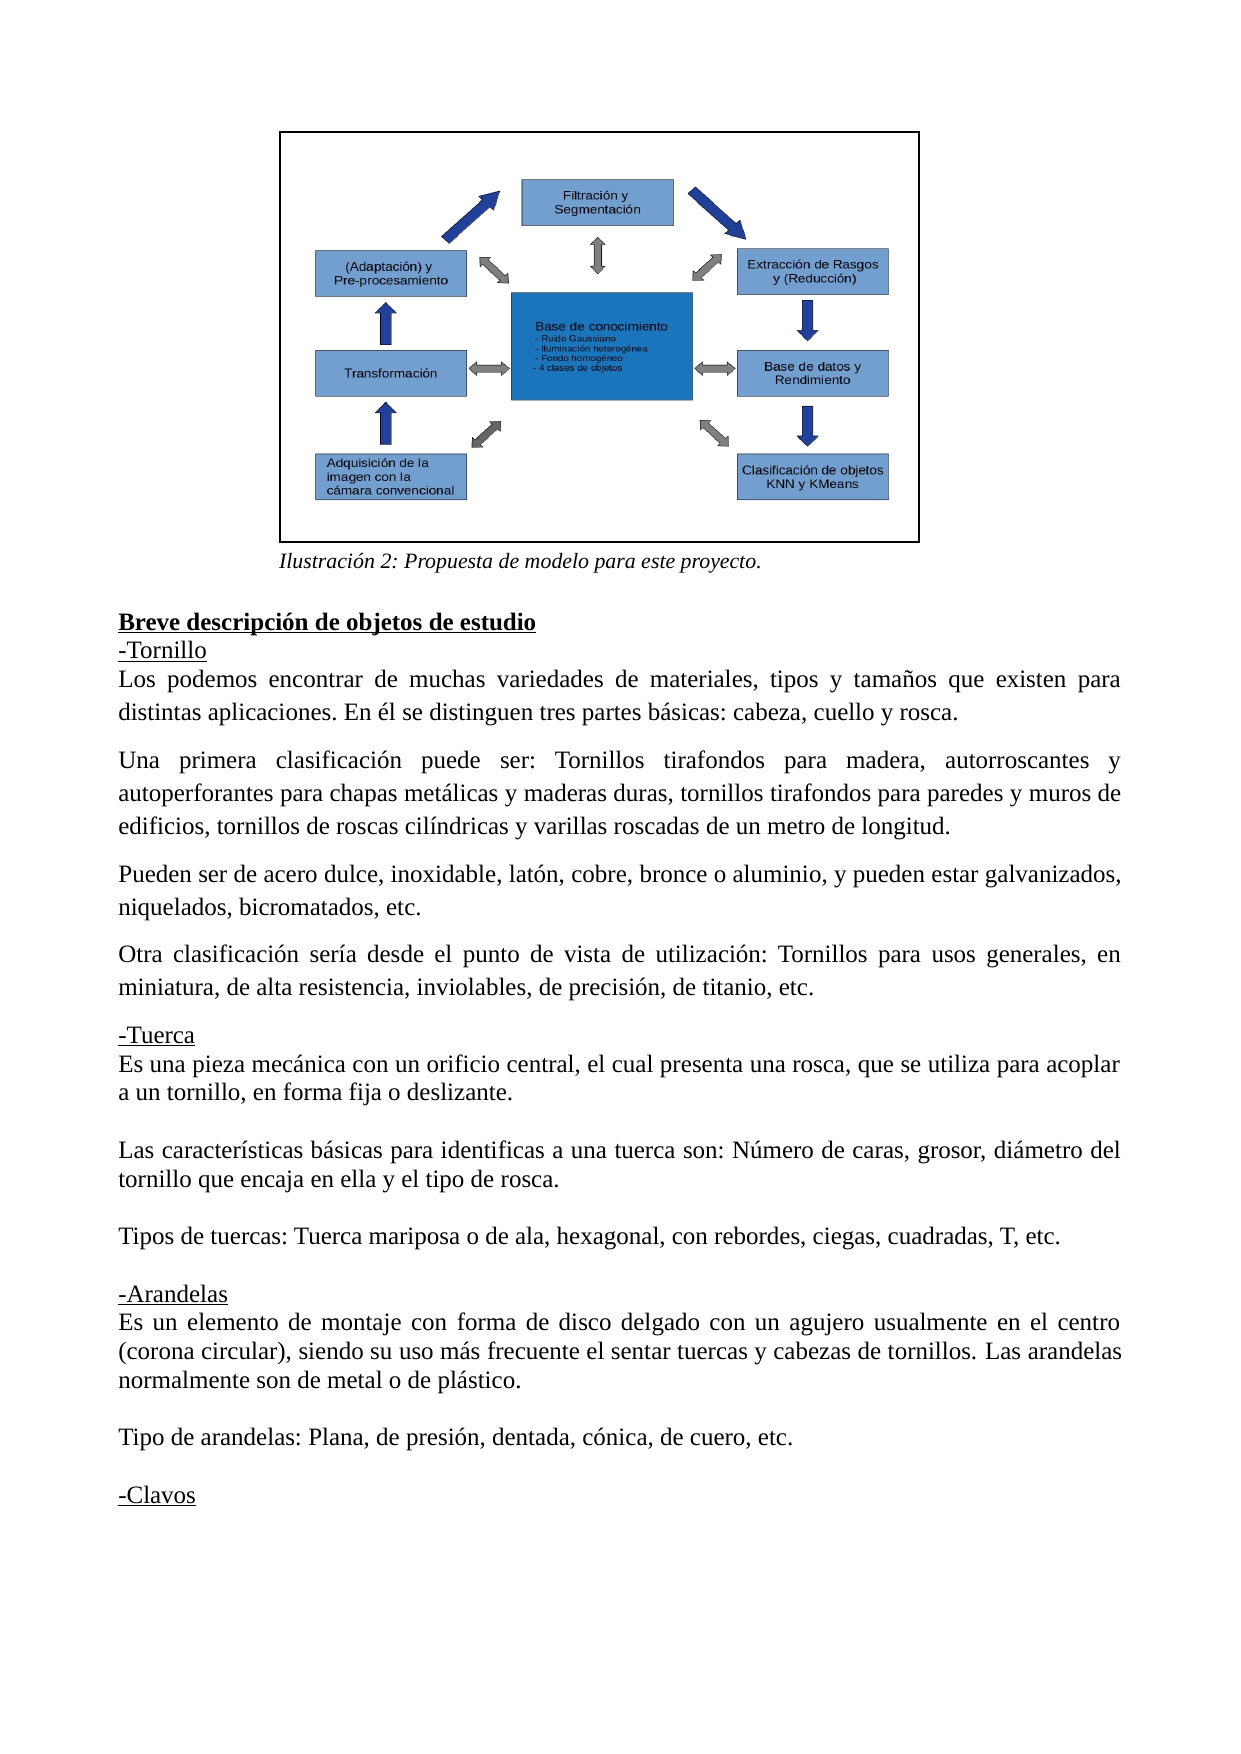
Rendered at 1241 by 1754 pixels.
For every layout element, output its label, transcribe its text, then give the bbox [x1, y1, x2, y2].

text -Arandelas [118, 1279, 1122, 1307]
text -Tornillo [118, 636, 1122, 664]
text Es una pieza mecánica con un orificio central, el cual presenta una rosca, que se utiliza para acoplar a un tornillo, en forma fija o deslizante. [118, 1049, 1122, 1106]
text -Clavos [118, 1480, 1122, 1509]
text Pueden ser de acero dulce, inoxidable, latón, cobre, bronce o aluminio, y pueden estar galvanizados, niquelados, bicromatados, etc. [118, 859, 1122, 920]
text Las características básicas para identificas a una tuerca son: Número de caras, grosor, diámetro del tornillo que encaja en ella y el tipo de rosca. [118, 1135, 1122, 1192]
text Breve descripción de objetos de estudio [118, 607, 1122, 636]
text Tipos de tuercas: Tuerca mariposa o de ala, hexagonal, con rebordes, ciegas, cuadradas, T, etc. [118, 1221, 1122, 1250]
picture [283, 135, 916, 538]
text Es un elemento de montaje con forma de disco delgado con un agujero usualmente en el centro (corona circular), siendo su uso más frecuente el sentar tuercas y cabezas de tornillos. Las arandelas normalmente son de metal o de plástico. [118, 1307, 1122, 1394]
text -Tuerca [118, 1020, 1122, 1049]
text Ilustración 2: Propuesta de modelo para este proyecto. [279, 538, 961, 573]
text Tipo de arandelas: Plana, de presión, dentada, cónica, de cuero, etc. [118, 1422, 1122, 1451]
text Una primera clasificación puede ser: Tornillos tirafondos para madera, autorroscantes y autoperforantes para chapas metálicas y maderas duras, tornillos tirafondos para paredes y muros de edificios, tornillos de roscas cilíndricas y varillas roscadas de un metro de longitud. [118, 745, 1122, 840]
text Los podemos encontrar de muchas variedades de materiales, tipos y tamaños que existen para distintas aplicaciones. En él se distinguen tres partes básicas: cabeza, cuello y rosca. [118, 664, 1122, 726]
text Otra clasificación sería desde el punto de vista de utilización: Tornillos para usos generales, en miniatura, de alta resistencia, inviolables, de precisión, de titanio, etc. [118, 939, 1122, 1001]
